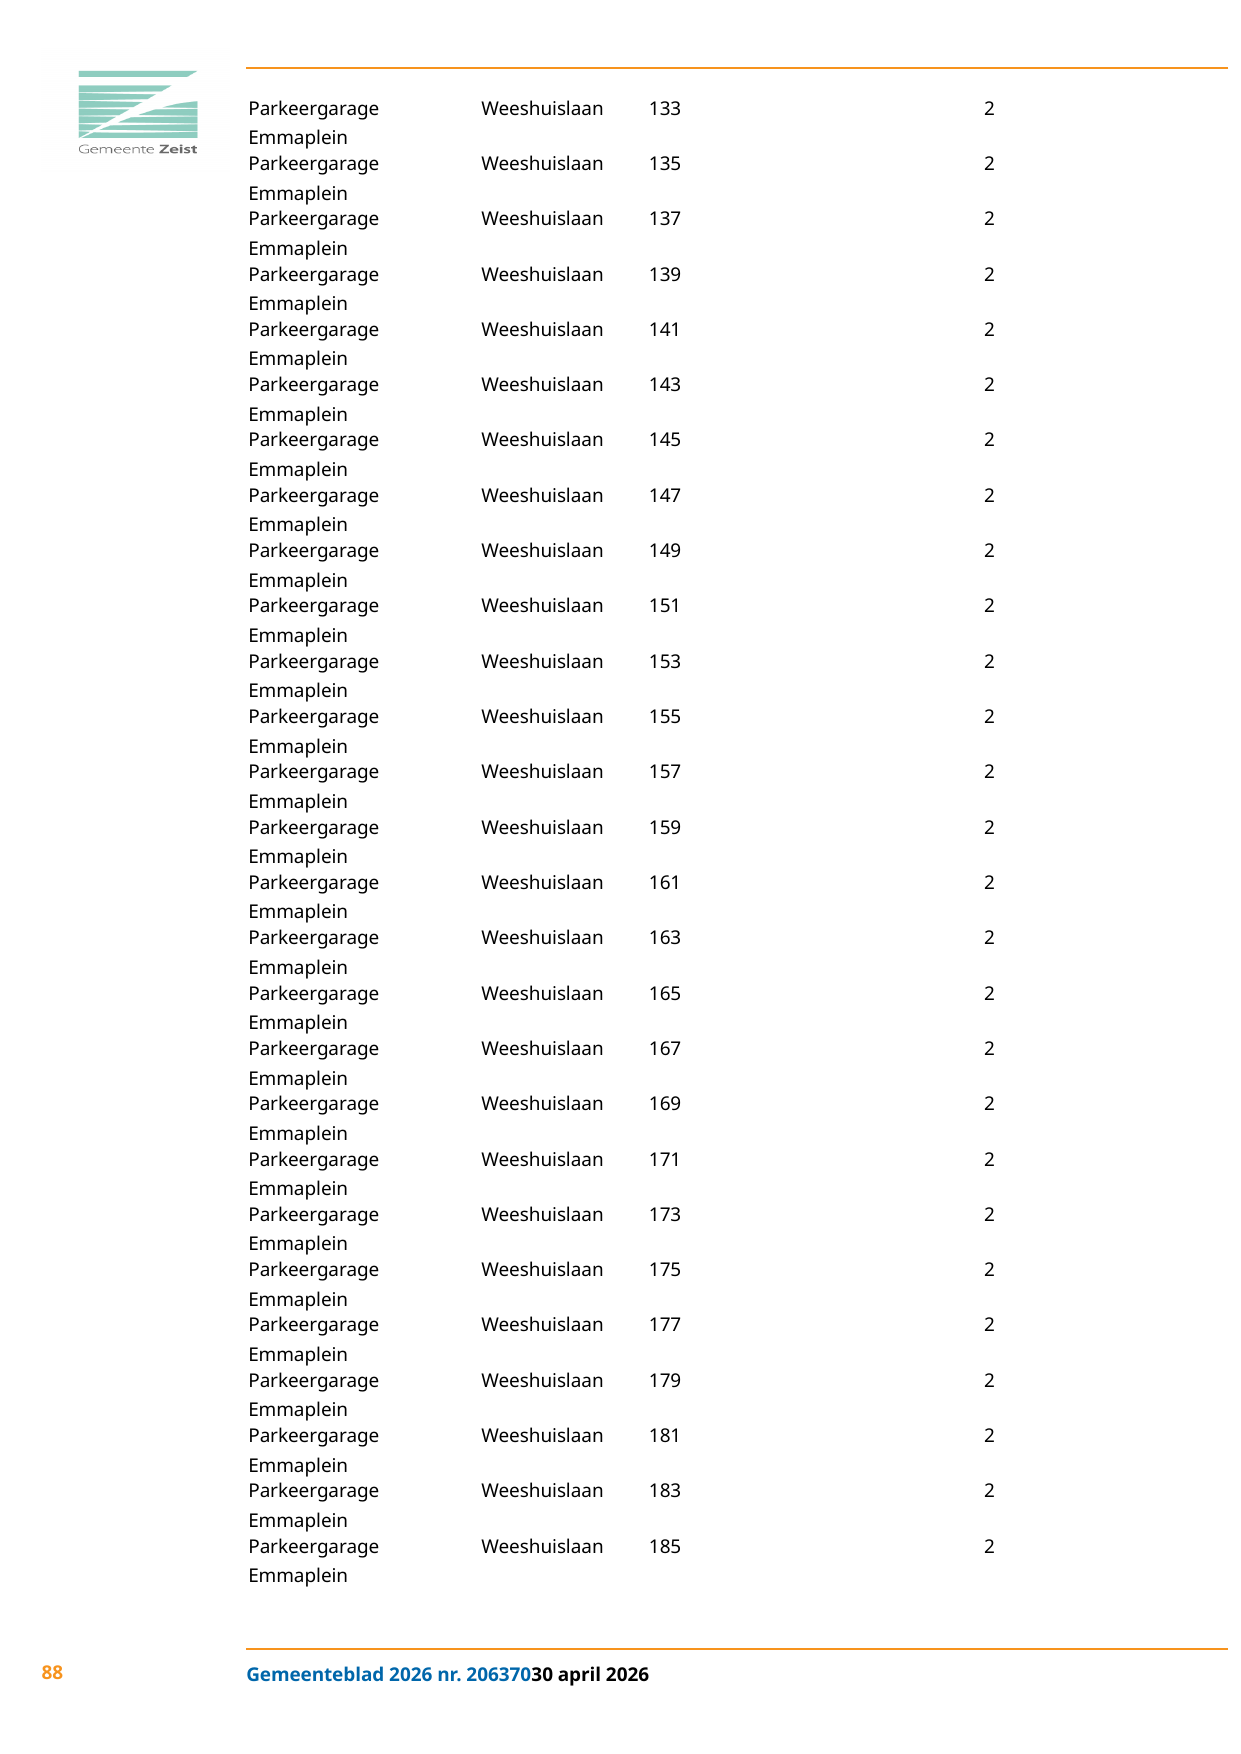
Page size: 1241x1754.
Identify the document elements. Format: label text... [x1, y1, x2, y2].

table_cell 185 [649, 1533, 816, 1588]
table_cell [816, 261, 984, 316]
table_cell [816, 980, 984, 1035]
table_cell Weeshuislaan [481, 1422, 649, 1478]
table_cell [816, 1146, 984, 1201]
table_cell Weeshuislaan [481, 1090, 649, 1146]
table_cell [816, 1367, 984, 1422]
table_cell 2 [984, 925, 1152, 980]
table_cell Parkeergarage Emmaplein [248, 150, 481, 205]
table_cell Weeshuislaan [481, 1035, 649, 1090]
table_cell 181 [649, 1422, 816, 1478]
table_cell 143 [649, 371, 816, 427]
table_cell 2 [984, 593, 1152, 648]
table_cell [816, 150, 984, 205]
table_cell 2 [984, 482, 1152, 537]
table_cell Parkeergarage Emmaplein [248, 1478, 481, 1533]
table_cell 2 [984, 1422, 1152, 1478]
table_cell 2 [984, 648, 1152, 703]
table_cell 139 [649, 261, 816, 316]
table_cell Parkeergarage Emmaplein [248, 371, 481, 427]
table_cell 2 [984, 537, 1152, 593]
table_cell Parkeergarage Emmaplein [248, 980, 481, 1035]
table_cell Weeshuislaan [481, 759, 649, 814]
table_cell 177 [649, 1312, 816, 1367]
table_cell Parkeergarage Emmaplein [248, 1201, 481, 1256]
table_cell [816, 648, 984, 703]
table_cell [816, 1035, 984, 1090]
table_cell Weeshuislaan [481, 427, 649, 482]
table_cell Parkeergarage Emmaplein [248, 427, 481, 482]
table_cell 135 [649, 150, 816, 205]
table_cell 2 [984, 205, 1152, 261]
table_cell [816, 1256, 984, 1312]
table_cell [816, 814, 984, 869]
table_cell 183 [649, 1478, 816, 1533]
table_cell 2 [984, 150, 1152, 205]
table_cell Parkeergarage Emmaplein [248, 482, 481, 537]
table_cell Parkeergarage Emmaplein [248, 759, 481, 814]
table_cell Weeshuislaan [481, 1201, 649, 1256]
table_cell 159 [649, 814, 816, 869]
table_cell 2 [984, 95, 1152, 150]
table_cell 155 [649, 703, 816, 758]
table_cell Weeshuislaan [481, 1478, 649, 1533]
table_cell [816, 537, 984, 593]
table_cell Weeshuislaan [481, 95, 649, 150]
table_cell 2 [984, 1367, 1152, 1422]
table_cell Parkeergarage Emmaplein [248, 925, 481, 980]
table_cell 2 [984, 1035, 1152, 1090]
table_cell Weeshuislaan [481, 1256, 649, 1312]
table_cell Weeshuislaan [481, 648, 649, 703]
table_cell 167 [649, 1035, 816, 1090]
table_cell Weeshuislaan [481, 593, 649, 648]
table_cell Parkeergarage Emmaplein [248, 1367, 481, 1422]
table_cell [816, 427, 984, 482]
table_cell 169 [649, 1090, 816, 1146]
table_cell Parkeergarage Emmaplein [248, 1035, 481, 1090]
table_cell 161 [649, 869, 816, 924]
table_cell 157 [649, 759, 816, 814]
table_cell 2 [984, 261, 1152, 316]
table_cell Weeshuislaan [481, 371, 649, 427]
table_cell Parkeergarage Emmaplein [248, 1533, 481, 1588]
table_cell 2 [984, 371, 1152, 427]
table_cell [816, 1312, 984, 1367]
table_cell Weeshuislaan [481, 482, 649, 537]
table_cell Parkeergarage Emmaplein [248, 1146, 481, 1201]
picture [41, 47, 231, 172]
table_cell [816, 316, 984, 371]
table_cell 175 [649, 1256, 816, 1312]
table_cell 2 [984, 703, 1152, 758]
table_cell 2 [984, 1090, 1152, 1146]
table_cell 2 [984, 759, 1152, 814]
table_cell 165 [649, 980, 816, 1035]
table_cell 137 [649, 205, 816, 261]
table_cell Parkeergarage Emmaplein [248, 95, 481, 150]
table_cell Weeshuislaan [481, 316, 649, 371]
table_cell 2 [984, 1146, 1152, 1201]
table_cell [816, 205, 984, 261]
table_cell Weeshuislaan [481, 1146, 649, 1201]
table_cell Parkeergarage Emmaplein [248, 1256, 481, 1312]
table_cell 2 [984, 980, 1152, 1035]
table_cell 2 [984, 814, 1152, 869]
table_cell Weeshuislaan [481, 869, 649, 924]
table_cell 163 [649, 925, 816, 980]
table_cell Weeshuislaan [481, 1367, 649, 1422]
table_cell Weeshuislaan [481, 150, 649, 205]
table_cell Parkeergarage Emmaplein [248, 205, 481, 261]
table_cell Weeshuislaan [481, 1312, 649, 1367]
table_cell [816, 869, 984, 924]
table_cell 2 [984, 316, 1152, 371]
table_cell 2 [984, 869, 1152, 924]
table_cell 2 [984, 1201, 1152, 1256]
table_cell Parkeergarage Emmaplein [248, 1090, 481, 1146]
table_cell [816, 95, 984, 150]
table_cell Weeshuislaan [481, 980, 649, 1035]
table_cell Parkeergarage Emmaplein [248, 1312, 481, 1367]
table_cell 2 [984, 427, 1152, 482]
table_cell Parkeergarage Emmaplein [248, 869, 481, 924]
table_cell Weeshuislaan [481, 1533, 649, 1588]
table_cell Weeshuislaan [481, 703, 649, 758]
table_cell 151 [649, 593, 816, 648]
table_cell [816, 1201, 984, 1256]
table_cell 133 [649, 95, 816, 150]
table_cell 147 [649, 482, 816, 537]
table_cell Parkeergarage Emmaplein [248, 814, 481, 869]
table_cell Weeshuislaan [481, 925, 649, 980]
table_cell [816, 1422, 984, 1478]
table_cell [816, 482, 984, 537]
table_cell Weeshuislaan [481, 261, 649, 316]
table_cell [816, 703, 984, 758]
table_cell Parkeergarage Emmaplein [248, 648, 481, 703]
table_cell [816, 1478, 984, 1533]
table_cell 153 [649, 648, 816, 703]
table_cell Parkeergarage Emmaplein [248, 537, 481, 593]
table_cell 2 [984, 1256, 1152, 1312]
table_cell [816, 371, 984, 427]
table_cell 2 [984, 1478, 1152, 1533]
table_cell [816, 759, 984, 814]
table_cell [816, 1533, 984, 1588]
table_cell Parkeergarage Emmaplein [248, 316, 481, 371]
table_cell Parkeergarage Emmaplein [248, 1422, 481, 1478]
table_cell Weeshuislaan [481, 537, 649, 593]
table_cell 2 [984, 1312, 1152, 1367]
table_cell Parkeergarage Emmaplein [248, 703, 481, 758]
table_cell 149 [649, 537, 816, 593]
table_cell 2 [984, 1533, 1152, 1588]
table_cell Parkeergarage Emmaplein [248, 261, 481, 316]
table_cell 173 [649, 1201, 816, 1256]
table_cell 141 [649, 316, 816, 371]
table_cell [816, 593, 984, 648]
table_cell Weeshuislaan [481, 814, 649, 869]
table_cell [816, 1090, 984, 1146]
table_cell 145 [649, 427, 816, 482]
table_cell Weeshuislaan [481, 205, 649, 261]
table_cell 171 [649, 1146, 816, 1201]
table_cell Parkeergarage Emmaplein [248, 593, 481, 648]
table_cell [816, 925, 984, 980]
table_cell 179 [649, 1367, 816, 1422]
